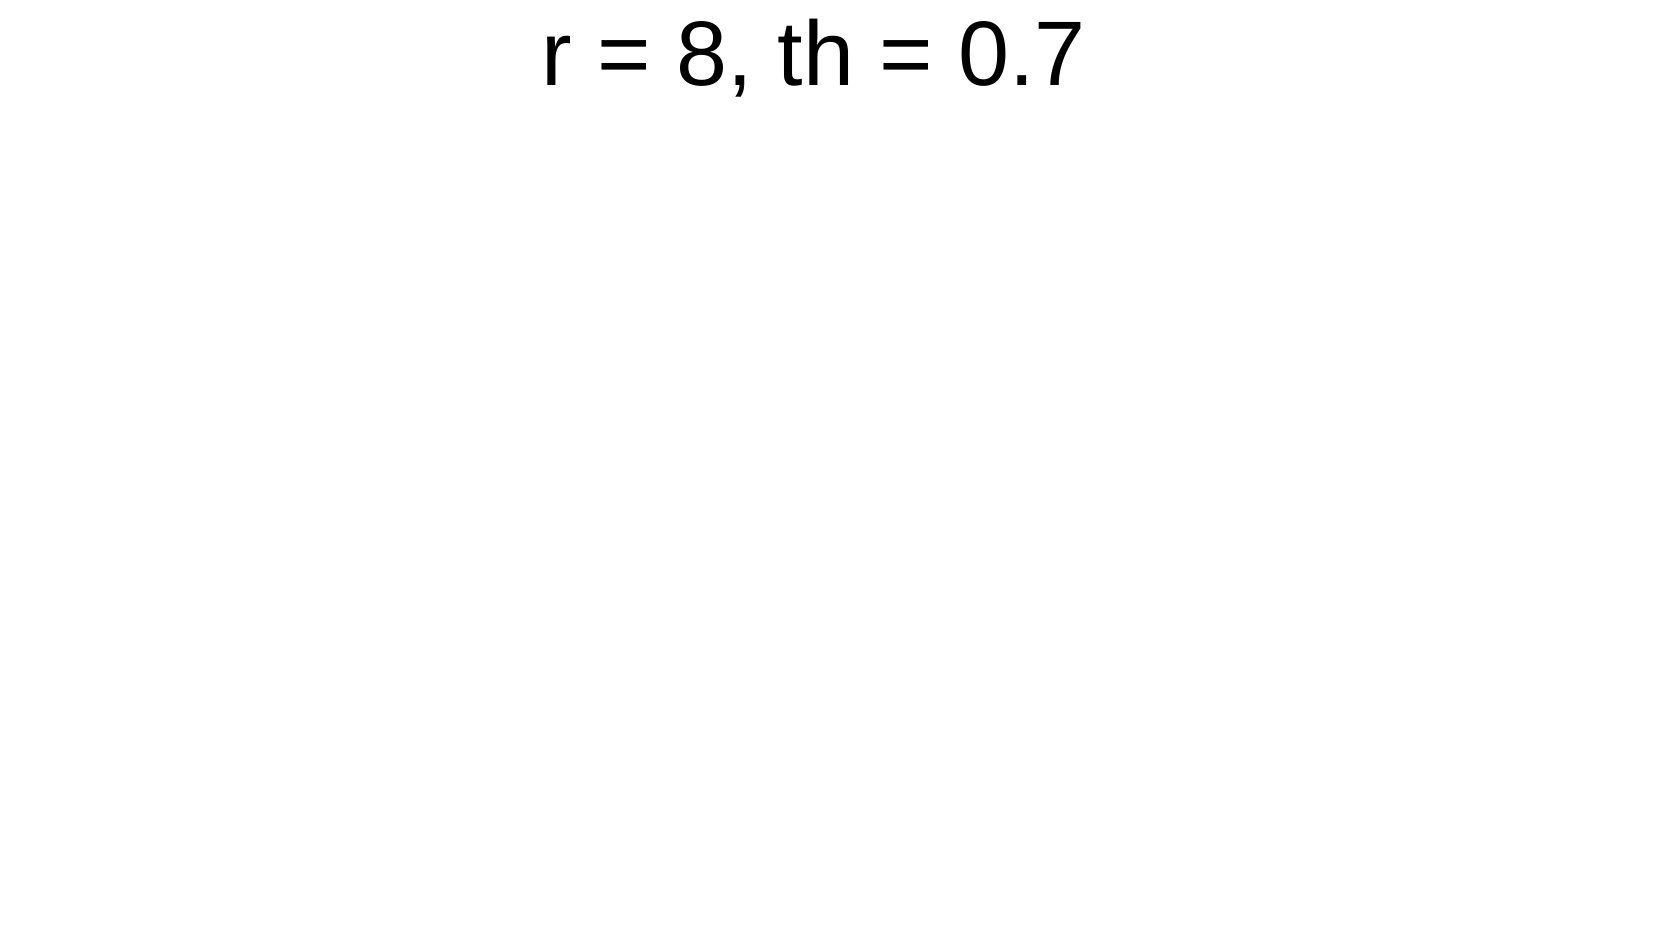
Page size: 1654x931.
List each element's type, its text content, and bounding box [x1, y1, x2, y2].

title r = 8, th = 0.7 [82, 0, 1571, 132]
